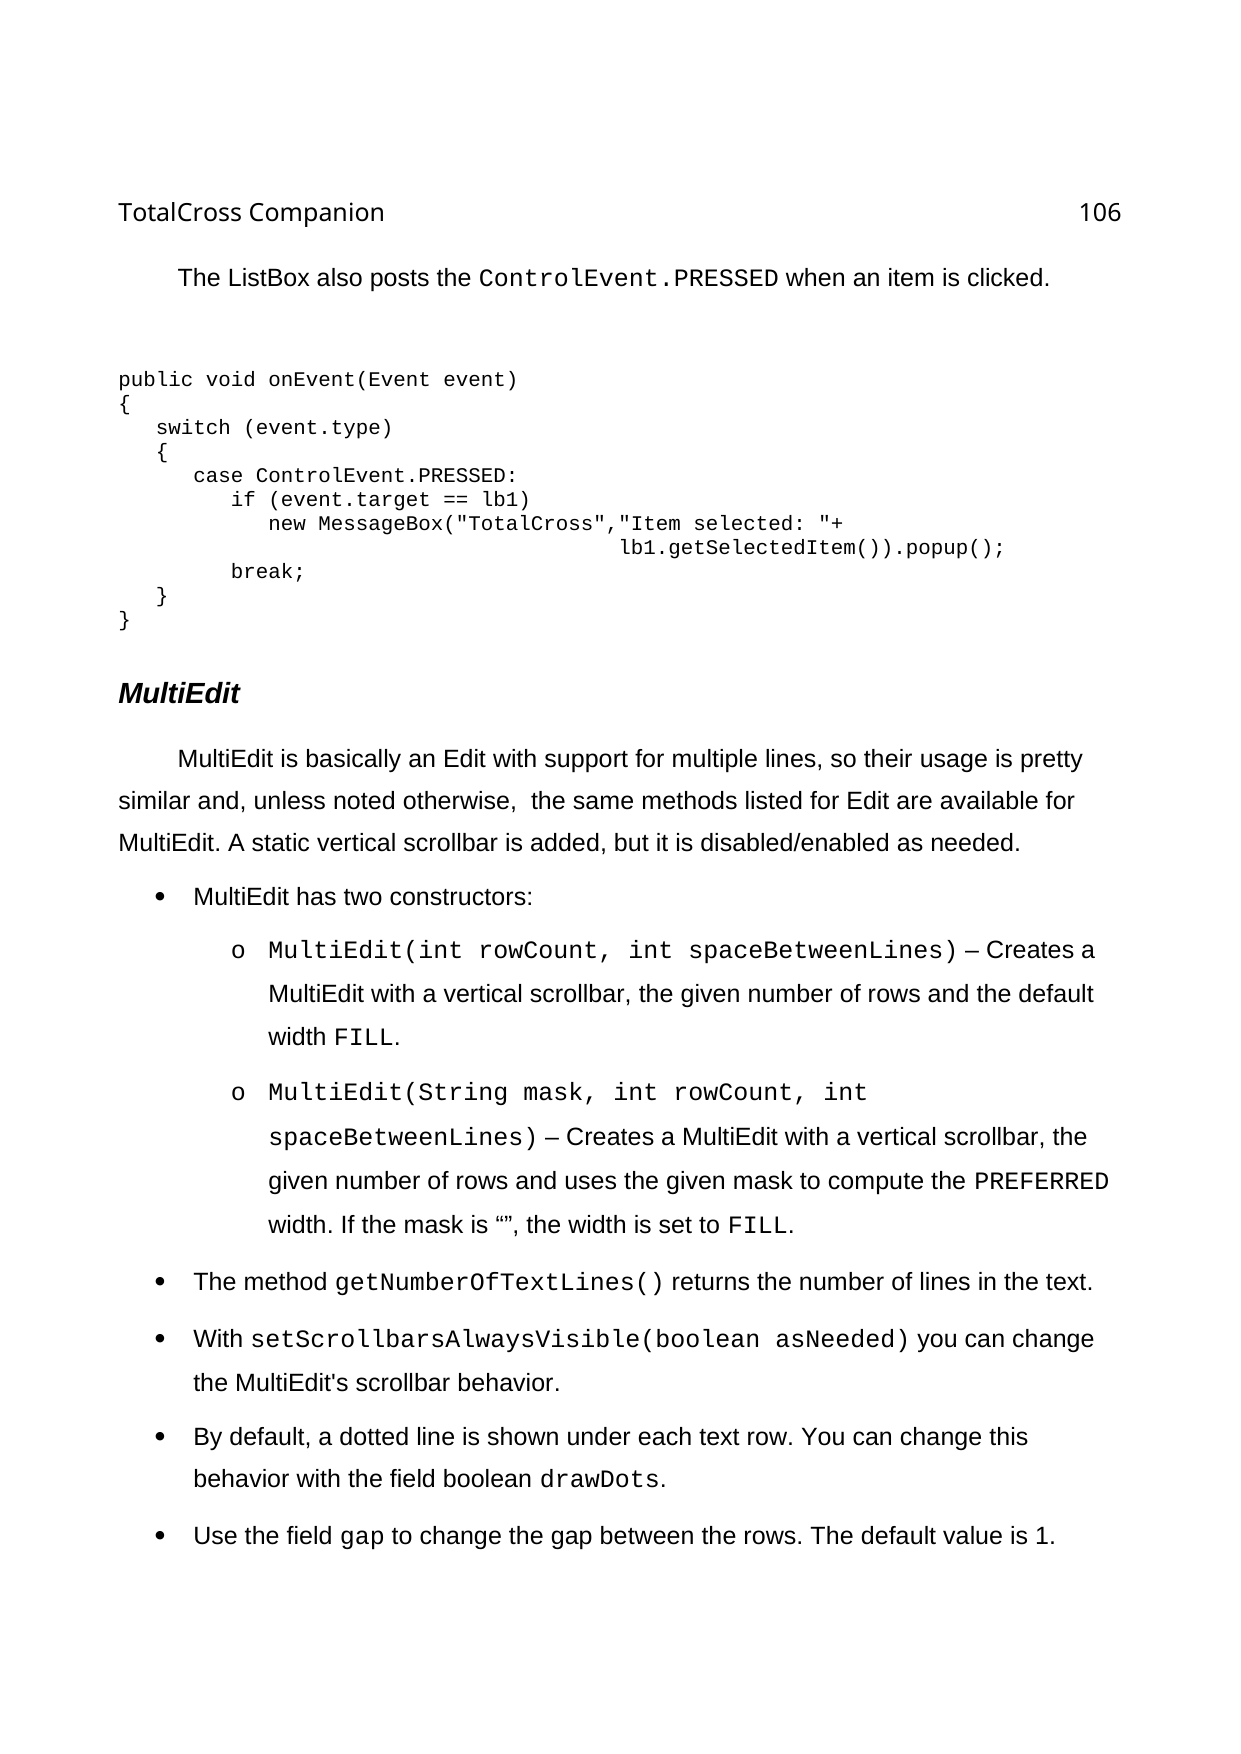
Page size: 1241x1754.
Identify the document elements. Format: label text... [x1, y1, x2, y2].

list Use the field gap to change the gap between the rows. The default value is 1. [156, 1522, 1122, 1552]
list MultiEdit has two constructors: [156, 883, 1122, 911]
text break; [118, 561, 1122, 585]
list MultiEdit(String mask, int rowCount, int spaceBetweenLines) – Creates a MultiEdit with a vertical scrollbar, the given number of rows and uses the given mask to compute the PREFERRED width. If the mask is “”, the width is set to FILL. [231, 1079, 1122, 1241]
list MultiEdit(int rowCount, int spaceBetweenLines) – Creates a MultiEdit with a vertical scrollbar, the given number of rows and the default width FILL. [231, 936, 1122, 1053]
text public void onEvent(Event event) [118, 369, 1122, 393]
text switch (event.type) [118, 417, 1122, 441]
text } [118, 609, 1122, 633]
subtitle MultiEdit [118, 677, 1122, 709]
text The ListBox also posts the ControlEvent.PRESSED when an item is clicked. [118, 264, 1122, 294]
text new MessageBox("TotalCross","Item selected: "+ [118, 513, 1122, 537]
text lb1.getSelectedItem()).popup(); [118, 537, 1122, 561]
text { [118, 441, 1122, 465]
list The method getNumberOfTextLines() returns the number of lines in the text. [156, 1268, 1122, 1298]
text } [118, 585, 1122, 609]
text case ControlEvent.PRESSED: [118, 465, 1122, 489]
text { [118, 393, 1122, 417]
text if (event.target == lb1) [118, 489, 1122, 513]
text MultiEdit is basically an Edit with support for multiple lines, so their usage is pretty similar and, unless noted otherwise, the same methods listed for Edit are available for MultiEdit. A static vertical scrollbar is added, but it is disabled/enabled as needed. [118, 745, 1122, 857]
list By default, a dotted line is shown under each text row. You can change this behavior with the field boolean drawDots. [156, 1422, 1122, 1495]
list With setScrollbarsAlwaysVisible(boolean asNeeded) you can change the MultiEdit's scrollbar behavior. [156, 1325, 1122, 1397]
